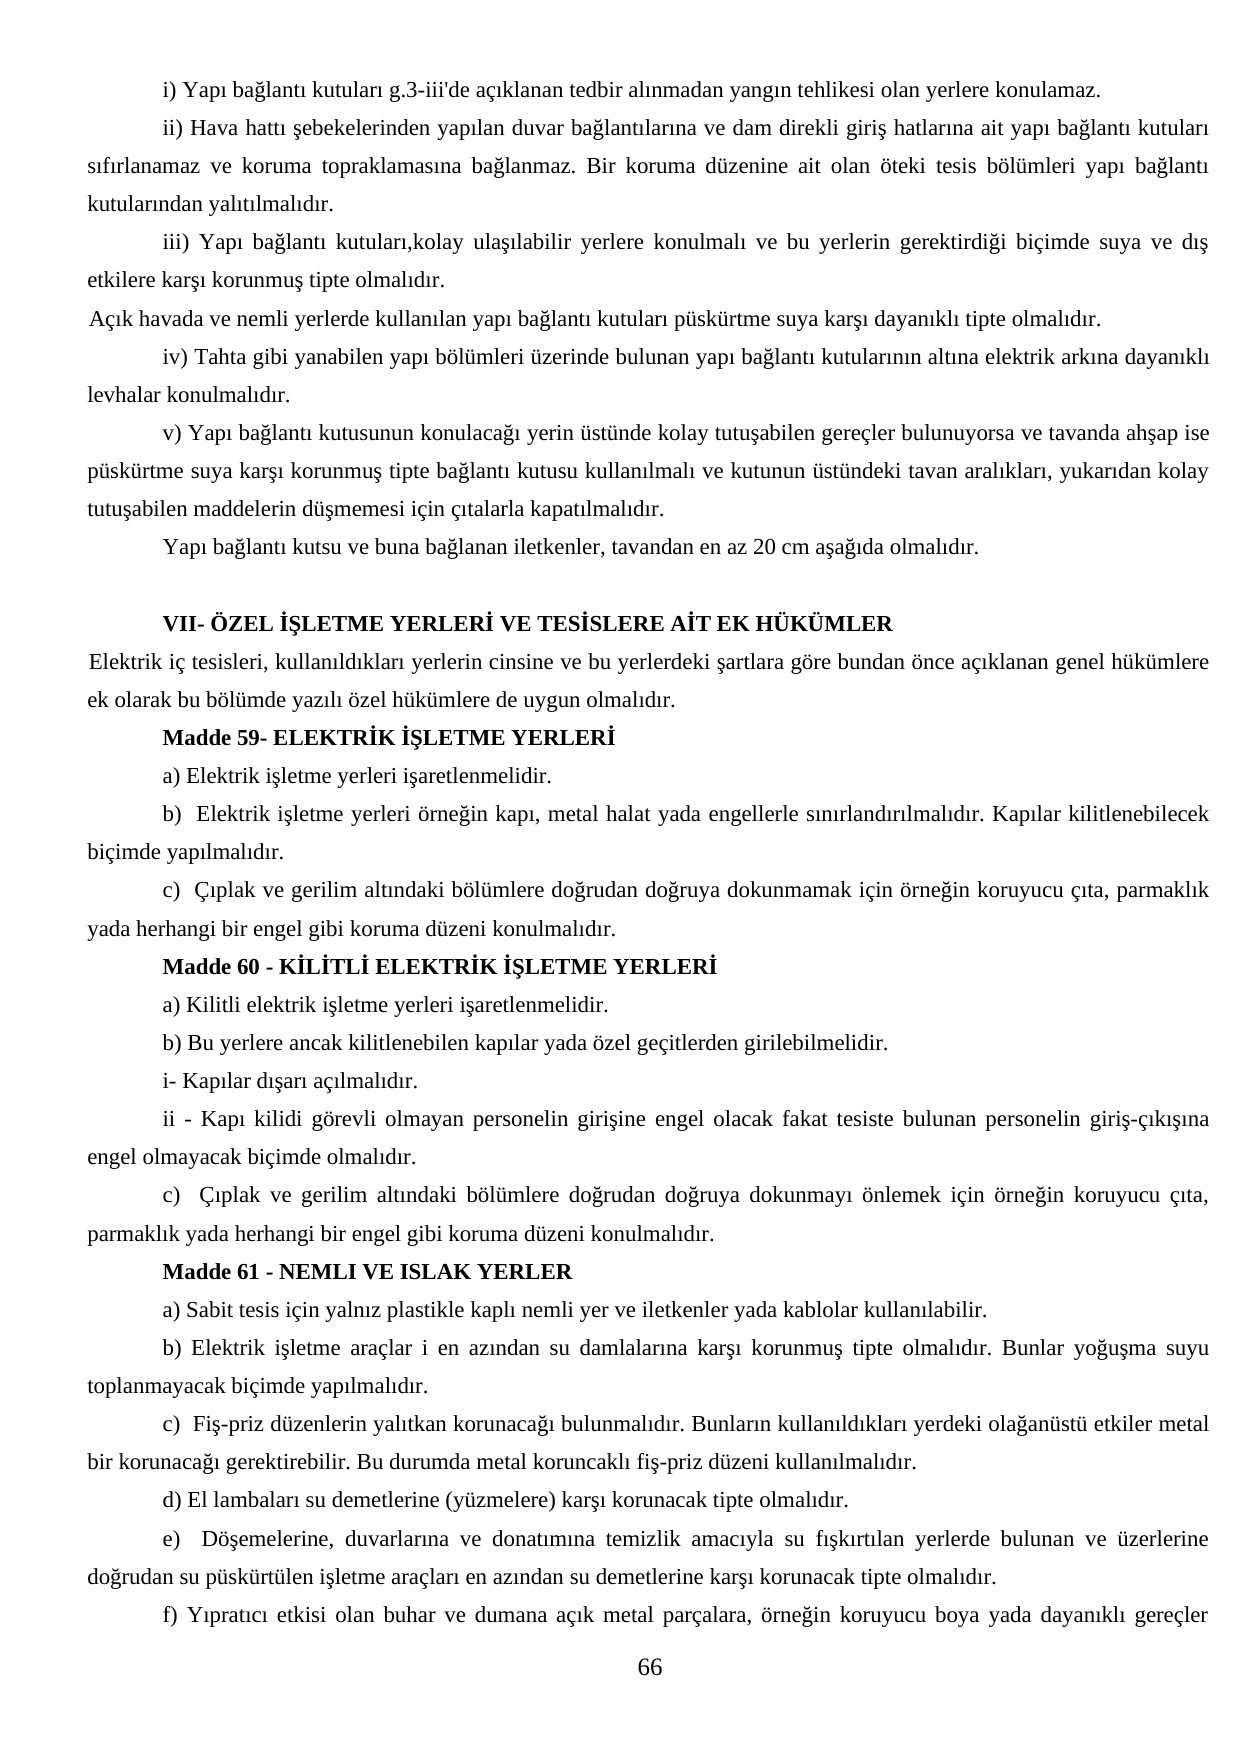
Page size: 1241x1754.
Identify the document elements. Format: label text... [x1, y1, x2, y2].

text VII- ÖZEL İŞLETME YERLERİ VE TESİSLERE AİT EK HÜKÜMLER [87, 611, 1211, 636]
text a) Elektrik işletme yerleri işaretlenmelidir. [87, 763, 1211, 788]
text a) Sabit tesis için yalnız plastikle kaplı nemli yer ve iletkenler yada kablolar kullanılabilir. [87, 1297, 1211, 1322]
text d) El lambaları su demetlerine (yüzmelere) karşı korunacak tipte olmalıdır. [87, 1487, 1211, 1513]
text b) Elektrik işletme yerleri örneğin kapı, metal halat yada engellerle sınırlandırılmalıdır. Kapılar kilitlenebilecek biçimde yapılmalıdır. [87, 801, 1211, 865]
text a) Kilitli elektrik işletme yerleri işaretlenmelidir. [87, 992, 1211, 1017]
text Açık havada ve nemli yerlerde kullanılan yapı bağlantı kutuları püskürtme suya karşı dayanıklı tipte olmalıdır. [87, 306, 1211, 331]
text b) Elektrik işletme araçlar i en azından su damlalarına karşı korunmuş tipte olmalıdır. Bunlar yoğuşma suyu toplanmayacak biçimde yapılmalıdır. [87, 1335, 1211, 1398]
text i) Yapı bağlantı kutuları g.3-iii'de açıklanan tedbir alınmadan yangın tehlikesi olan yerlere konulamaz. [87, 77, 1211, 102]
text i- Kapılar dışarı açılmalıdır. [87, 1068, 1211, 1093]
text Elektrik iç tesisleri, kullanıldıkları yerlerin cinsine ve bu yerlerdeki şartlara göre bundan önce açıklanan genel hükümlere ek olarak bu bölümde yazılı özel hükümlere de uygun olmalıdır. [87, 649, 1211, 712]
text ii) Hava hattı şebekelerinden yapılan duvar bağlantılarına ve dam direkli giriş hatlarına ait yapı bağlantı kutuları sıfırlanamaz ve koruma topraklamasına bağlanmaz. Bir koruma düzenine ait olan öteki tesis bölümleri yapı bağlantı kutularından yalıtılmalıdır. [87, 115, 1211, 217]
text Yapı bağlantı kutsu ve buna bağlanan iletkenler, tavandan en az 20 cm aşağıda olmalıdır. [87, 534, 1211, 560]
text Madde 60 - KİLİTLİ ELEKTRİK İŞLETME YERLERİ [87, 954, 1211, 979]
text c) Çıplak ve gerilim altındaki bölümlere doğrudan doğruya dokunmamak için örneğin koruyucu çıta, parmaklık yada herhangi bir engel gibi koruma düzeni konulmalıdır. [87, 877, 1211, 941]
text Madde 61 - NEMLI VE ISLAK YERLER [87, 1259, 1211, 1284]
text iv) Tahta gibi yanabilen yapı bölümleri üzerinde bulunan yapı bağlantı kutularının altına elektrik arkına dayanıklı levhalar konulmalıdır. [87, 344, 1211, 407]
text ii - Kapı kilidi görevli olmayan personelin girişine engel olacak fakat tesiste bulunan personelin giriş-çıkışına engel olmayacak biçimde olmalıdır. [87, 1106, 1211, 1170]
text e) Döşemelerine, duvarlarına ve donatımına temizlik amacıyla su fışkırtılan yerlerde bulunan ve üzerlerine doğrudan su püskürtülen işletme araçları en azından su demetlerine karşı korunacak tipte olmalıdır. [87, 1526, 1211, 1589]
text c) Çıplak ve gerilim altındaki bölümlere doğrudan doğruya dokunmayı önlemek için örneğin koruyucu çıta, parmaklık yada herhangi bir engel gibi koruma düzeni konulmalıdır. [87, 1182, 1211, 1246]
text iii) Yapı bağlantı kutuları,kolay ulaşılabilir yerlere konulmalı ve bu yerlerin gerektirdiği biçimde suya ve dış etkilere karşı korunmuş tipte olmalıdır. [87, 229, 1211, 293]
text f) Yıpratıcı etkisi olan buhar ve dumana açık metal parçalara, örneğin koruyucu boya yada dayanıklı gereçler [87, 1602, 1211, 1627]
text b) Bu yerlere ancak kilitlenebilen kapılar yada özel geçitlerden girilebilmelidir. [87, 1030, 1211, 1055]
text Madde 59- ELEKTRİK İŞLETME YERLERİ [87, 725, 1211, 750]
text c) Fiş-priz düzenlerin yalıtkan korunacağı bulunmalıdır. Bunların kullanıldıkları yerdeki olağanüstü etkiler metal bir korunacağı gerektirebilir. Bu durumda metal koruncaklı fiş-priz düzeni kullanılmalıdır. [87, 1411, 1211, 1475]
text v) Yapı bağlantı kutusunun konulacağı yerin üstünde kolay tutuşabilen gereçler bulunuyorsa ve tavanda ahşap ise püskürtme suya karşı korunmuş tipte bağlantı kutusu kullanılmalı ve kutunun üstündeki tavan aralıkları, yukarıdan kolay tutuşabilen maddelerin düşmemesi için çıtalarla kapatılmalıdır. [87, 420, 1211, 522]
